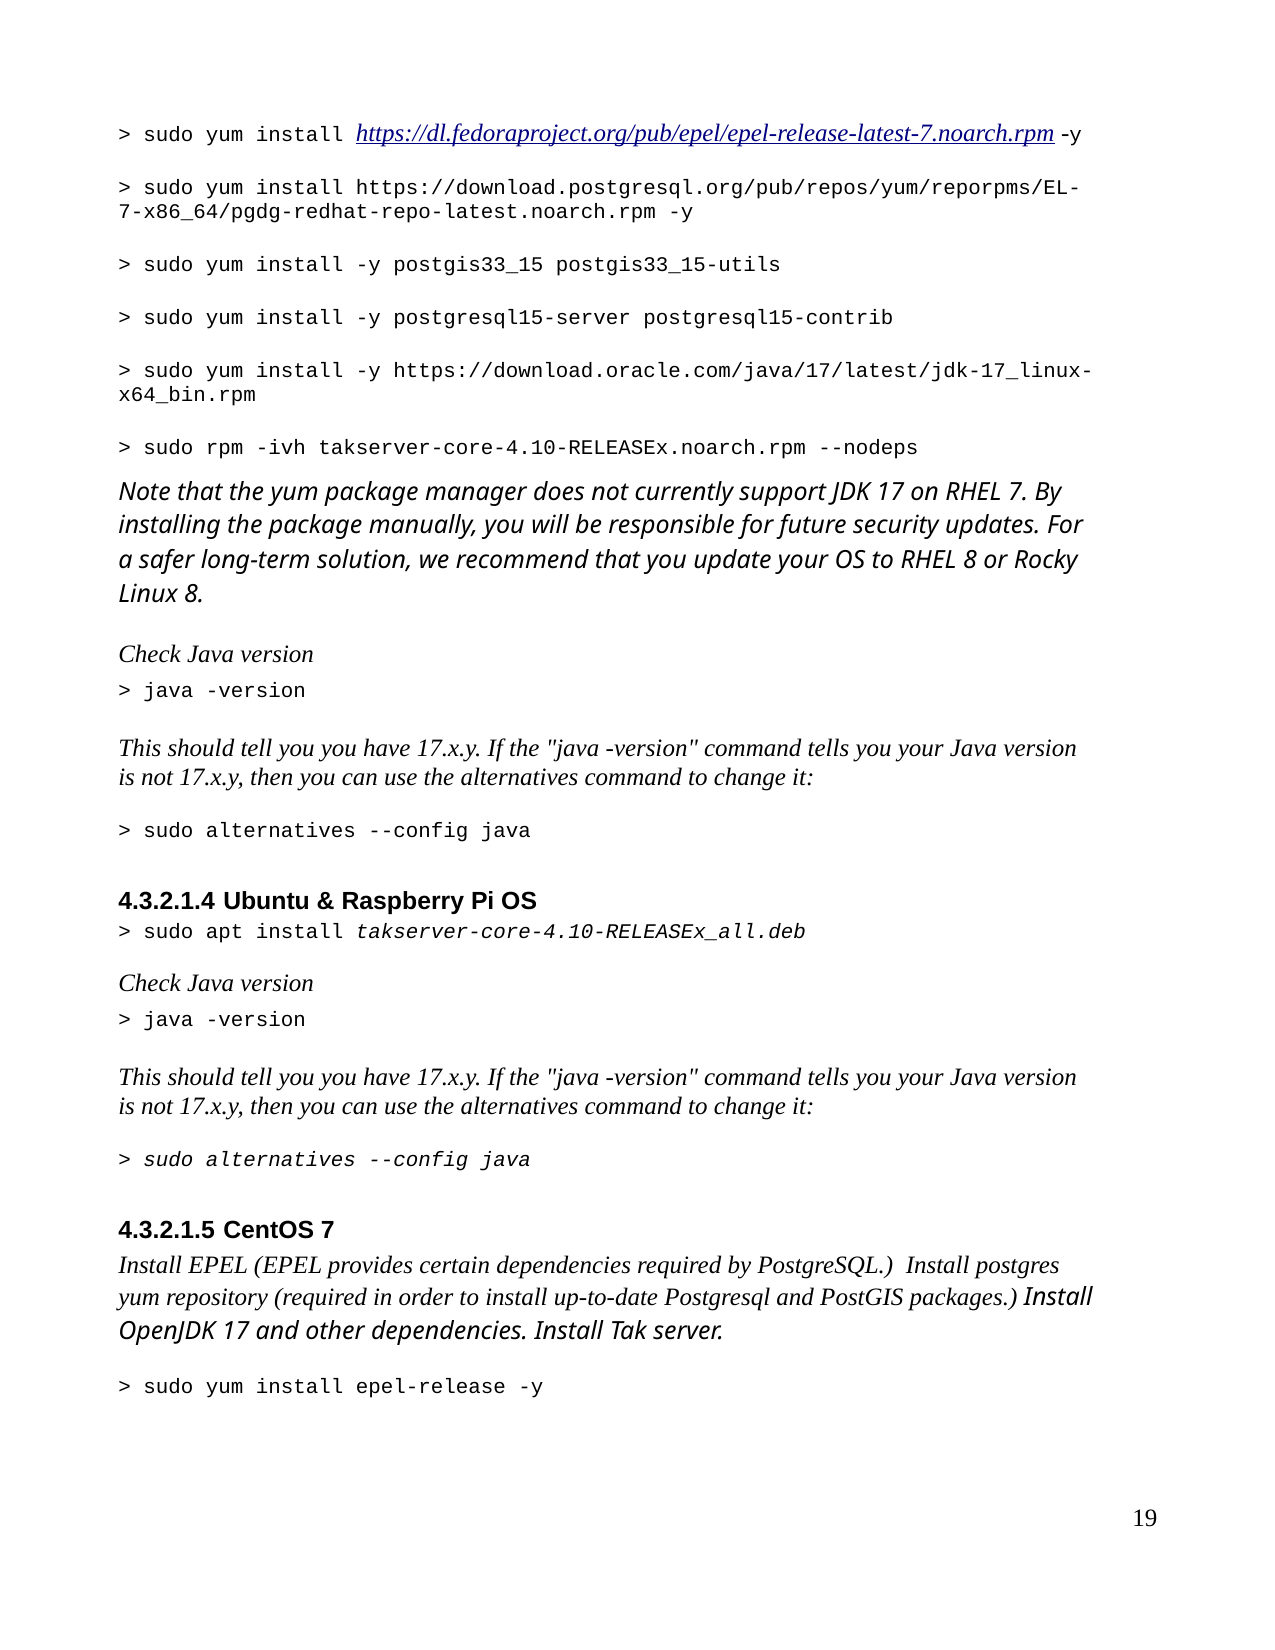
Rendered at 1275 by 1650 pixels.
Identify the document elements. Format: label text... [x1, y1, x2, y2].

text Check Java version [118, 639, 1157, 668]
text > java -version [118, 680, 1098, 704]
text > sudo apt install takserver-core-4.10-RELEASEx_all.deb [118, 921, 1098, 944]
text This should tell you you have 17.x.y. If the "java -version" command tells you your Java version is not 17.x.y, then you can use the alternatives command to change it: [118, 1062, 1098, 1120]
text > sudo yum install https://dl.fedoraproject.org/pub/epel/epel-release-latest-7.noarch.rpm -y [118, 118, 1098, 148]
text > sudo alternatives --config java [118, 1149, 1098, 1173]
text > sudo alternatives --config java [118, 820, 1098, 844]
text > sudo yum install -y postgis33_15 postgis33_15-utils [118, 254, 1098, 278]
subtitle CentOS 7 [118, 1215, 1157, 1243]
text Install EPEL (EPEL provides certain dependencies required by PostgreSQL.) Install postgres yum repository (required in order to install up-to-date Postgresql and PostGIS packages.) Install OpenJDK 17 and other dependencies. Install Tak server. [118, 1250, 1098, 1347]
text > sudo yum install epel-release -y [118, 1376, 1098, 1400]
text > java -version [118, 1009, 1098, 1033]
subtitle Ubuntu & Raspberry Pi OS [118, 886, 1157, 914]
text Note that the yum package manager does not currently support JDK 17 on RHEL 7. By installing the package manually, you will be responsible for future security updates. For a safer long-term solution, we recommend that you update your OS to RHEL 8 or Rocky Linux 8. [118, 473, 1098, 609]
text > sudo yum install -y postgresql15-server postgresql15-contrib [118, 307, 1098, 331]
text > sudo yum install -y https://download.oracle.com/java/17/latest/jdk-17_linux-x64_bin.rpm [118, 360, 1098, 407]
text > sudo yum install https://download.postgresql.org/pub/repos/yum/reporpms/EL-7-x86_64/pgdg-redhat-repo-latest.noarch.rpm -y [118, 177, 1098, 224]
text Check Java version [118, 968, 1157, 997]
text This should tell you you have 17.x.y. If the "java -version" command tells you your Java version is not 17.x.y, then you can use the alternatives command to change it: [118, 733, 1098, 791]
text > sudo rpm -ivh takserver-core-4.10-RELEASEx.noarch.rpm --nodeps [118, 437, 1157, 461]
